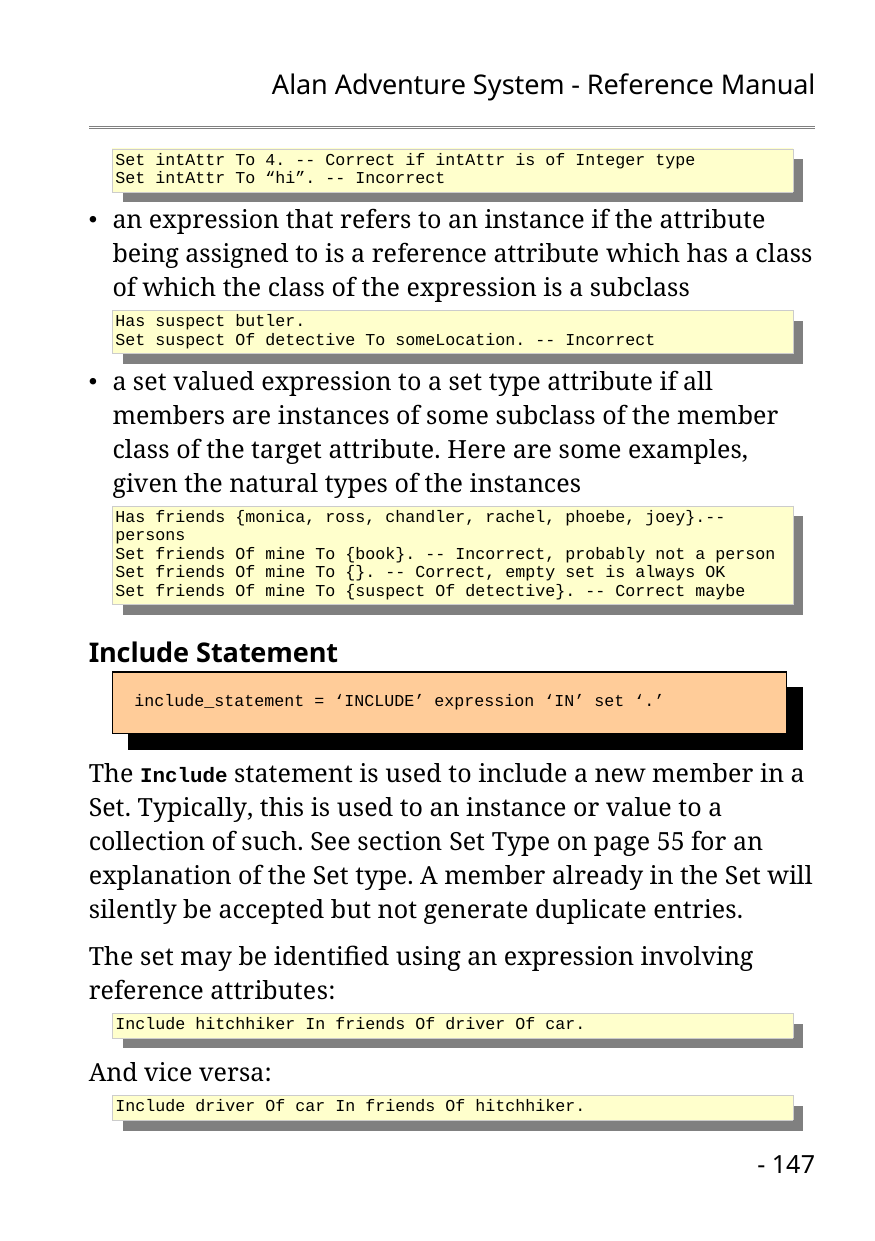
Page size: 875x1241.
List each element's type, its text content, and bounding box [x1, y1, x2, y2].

text include_statement = ‘INCLUDE’ expression ‘IN’ set ‘.’ [113, 673, 786, 733]
text Set intAttr To 4. -- Correct if intAttr is of Integer type Set intAttr To “hi”. -- Incorrect [113, 150, 793, 192]
list a set valued expression to a set type attribute if all members are instances of some subclass of the member class of the target attribute. Here are some examples, given the natural types of the instances [88, 364, 815, 500]
list an expression that refers to an instance if the attribute being assigned to is a reference attribute which has a class of which the class of the expression is a subclass [88, 202, 815, 304]
text Has friends {monica, ross, chandler, rachel, phoebe, joey}.-- persons Set friends Of mine To {book}. -- Incorrect, probably not a person Set friends Of mine To {}. -- Correct, empty set is always OK Set friends Of mine To {suspect Of detective}. -- Correct maybe [113, 507, 793, 604]
subtitle Include Statement [88, 634, 815, 671]
text Has suspect butler. Set suspect Of detective To someLocation. -- Incorrect [113, 311, 793, 353]
text Include driver Of car In friends Of hitchhiker. [113, 1096, 793, 1120]
text Include hitchhiker In friends Of driver Of car. [113, 1014, 793, 1038]
text And vice versa: [88, 1055, 815, 1089]
text The set may be identified using an expression involving reference attributes: [88, 939, 815, 1007]
text The Include statement is used to include a new member in a Set. Typically, this is used to an instance or value to a collection of such. See section Set Type on page 46 for an explanation of the Set type. A member already in the Set will silently be accepted but not generate duplicate entries. [88, 756, 815, 926]
